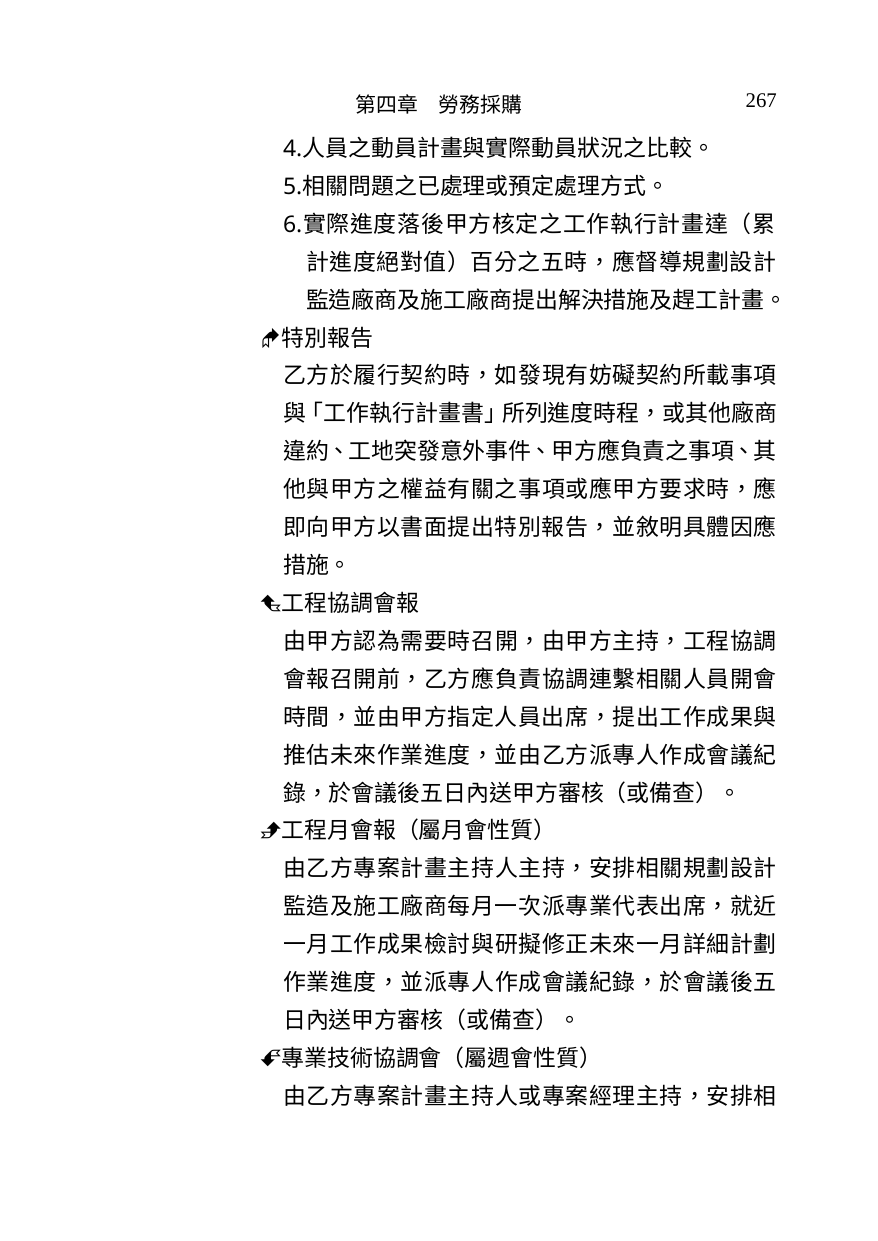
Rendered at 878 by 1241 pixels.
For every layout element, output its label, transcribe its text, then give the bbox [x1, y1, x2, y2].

text 專業技術協調會（屬週會性質） [260, 1037, 777, 1075]
text 5.相關問題之已處理或預定處理方式。 [283, 165, 777, 203]
text 工程月會報（屬月會性質） [260, 810, 777, 848]
text 由乙方專案計畫主持人主持，安排相關規劃設計監造及施工廠商每月一次派專業代表出席，就近一月工作成果檢討與研擬修正未來一月詳細計劃作業進度，並派專人作成會議紀錄，於會議後五日內送甲方審核（或備查）。 [283, 848, 777, 1037]
text 4.人員之動員計畫與實際動員狀況之比較。 [283, 127, 777, 165]
text 乙方於履行契約時，如發現有妨礙契約所載事項與「工作執行計畫書」所列進度時程，或其他廠商違約、工地突發意外事件、甲方應負責之事項、其他與甲方之權益有關之事項或應甲方要求時，應即向甲方以書面提出特別報告，並敘明具體因應措施。 [283, 355, 777, 582]
text 由甲方認為需要時召開，由甲方主持，工程協調會報召開前，乙方應負責協調連繫相關人員開會時間，並由甲方指定人員出席，提出工作成果與推估未來作業進度，並由乙方派專人作成會議紀錄，於會議後五日內送甲方審核（或備查）。 [283, 620, 777, 810]
text 工程協調會報 [260, 582, 777, 620]
text 特別報告 [260, 317, 777, 355]
text 6.實際進度落後甲方核定之工作執行計畫達（累計進度絕對值）百分之五時，應督導規劃設計監造廠商及施工廠商提出解決措施及趕工計畫。 [283, 203, 777, 317]
text 由乙方專案計畫主持人或專案經理主持，安排相 [283, 1075, 777, 1113]
